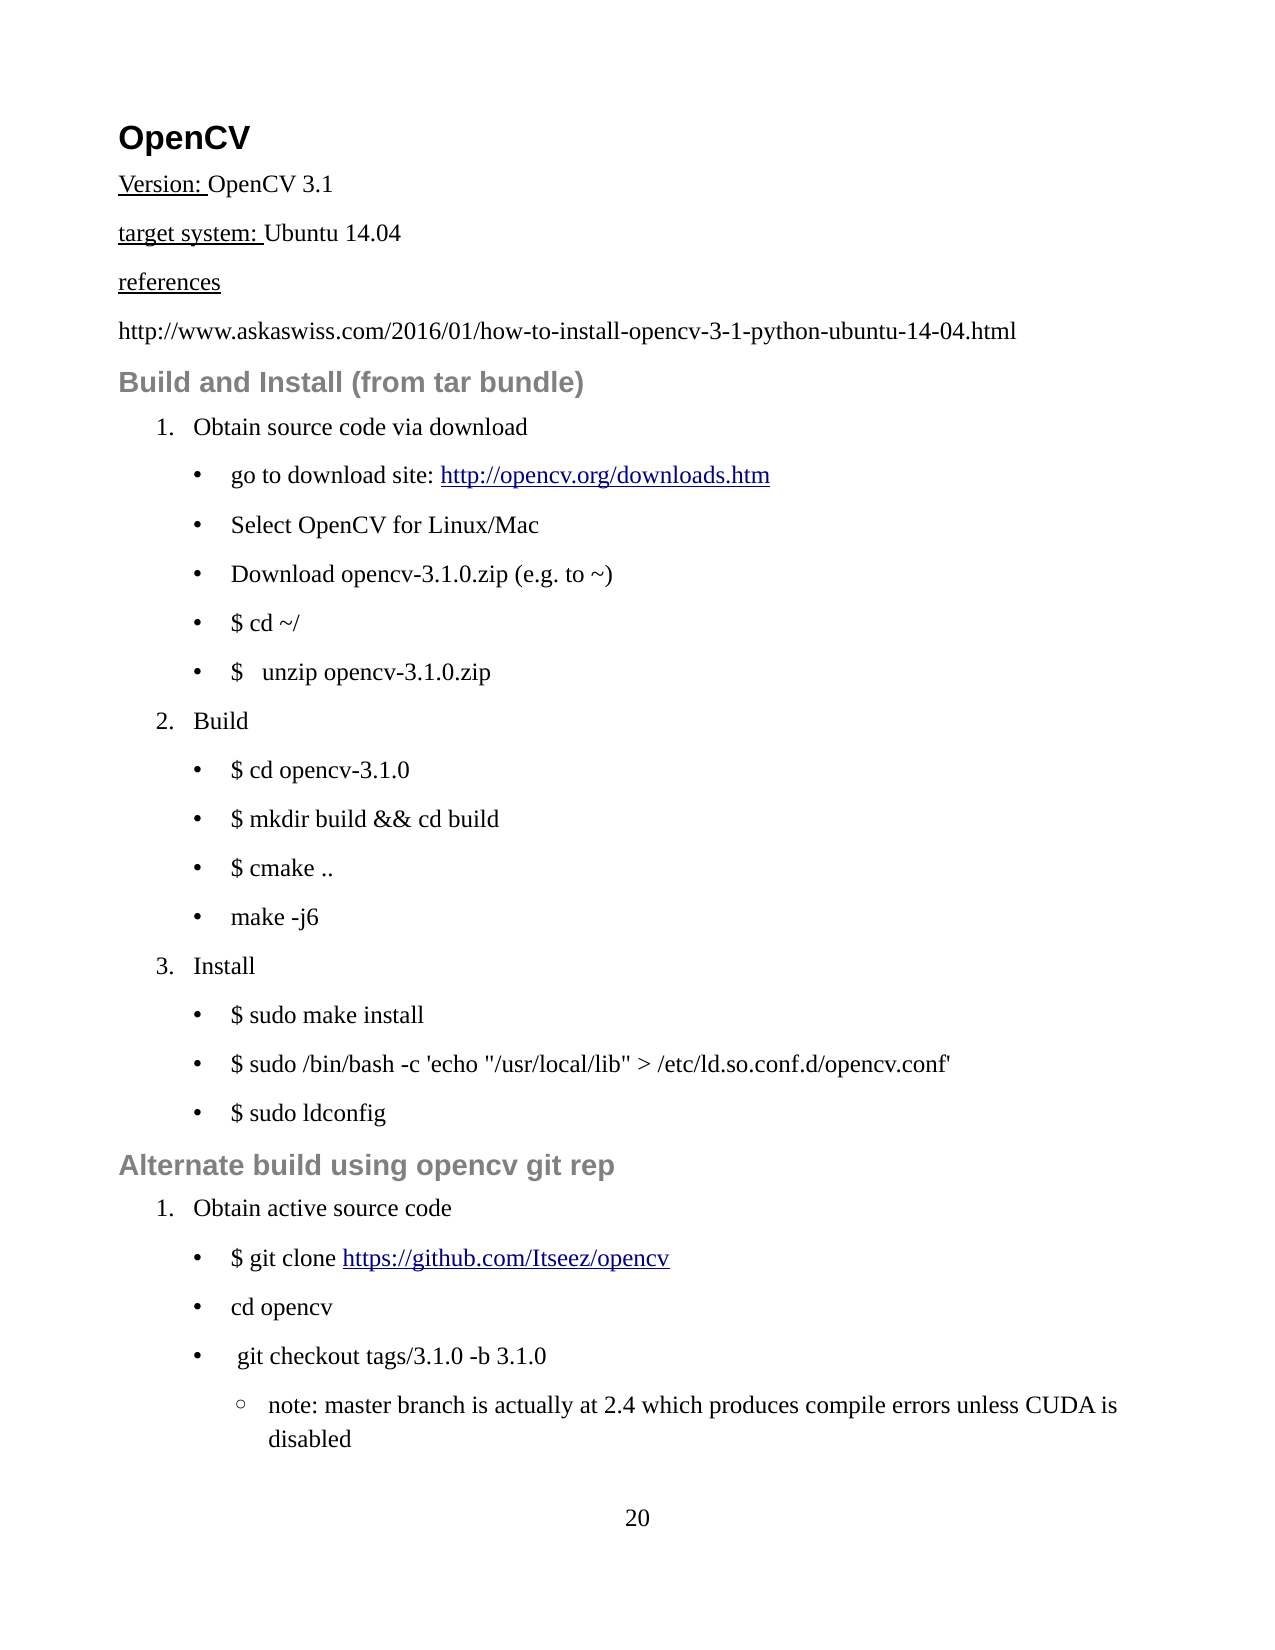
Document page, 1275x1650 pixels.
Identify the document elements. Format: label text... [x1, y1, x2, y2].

list Build [156, 706, 1157, 735]
list $ cd ~/ [193, 608, 1157, 637]
list $ sudo ldconfig [193, 1098, 1157, 1127]
list make -j6 [193, 902, 1157, 931]
list $ cd opencv-3.1.0 [193, 755, 1157, 784]
list go to download site: http://opencv.org/downloads.htm [193, 461, 1157, 489]
list Select OpenCV for Linux/Mac [193, 510, 1157, 538]
text Version: OpenCV 3.1 [118, 169, 1157, 198]
list $ sudo /bin/bash -c 'echo "/usr/local/lib" > /etc/ld.so.conf.d/opencv.conf' [193, 1049, 1157, 1078]
text target system: Ubuntu 14.04 [118, 218, 1157, 247]
subtitle Alternate build using opencv git rep [118, 1147, 1157, 1181]
text references [118, 267, 1157, 296]
list $ git clone https://github.com/Itseez/opencv [193, 1243, 1157, 1271]
list $ unzip opencv-3.1.0.zip [193, 657, 1157, 686]
list $ cmake .. [193, 853, 1157, 882]
list note: master branch is actually at 2.4 which produces compile errors unless CUDA is disabled [231, 1390, 1157, 1453]
subtitle OpenCV [118, 118, 1157, 157]
list $ mkdir build && cd build [193, 804, 1157, 833]
list git checkout tags/3.1.0 -b 3.1.0 [193, 1341, 1157, 1369]
list $ sudo make install [193, 1000, 1157, 1029]
list Download opencv-3.1.0.zip (e.g. to ~) [193, 559, 1157, 587]
list Obtain active source code [156, 1193, 1157, 1222]
subtitle Build and Install (from tar bundle) [118, 366, 1157, 399]
text http://www.askaswiss.com/2016/01/how-to-install-opencv-3-1-python-ubuntu-14-04.html [118, 316, 1157, 345]
list Install [156, 951, 1157, 980]
list Obtain source code via download [156, 412, 1157, 440]
list cd opencv [193, 1292, 1157, 1320]
